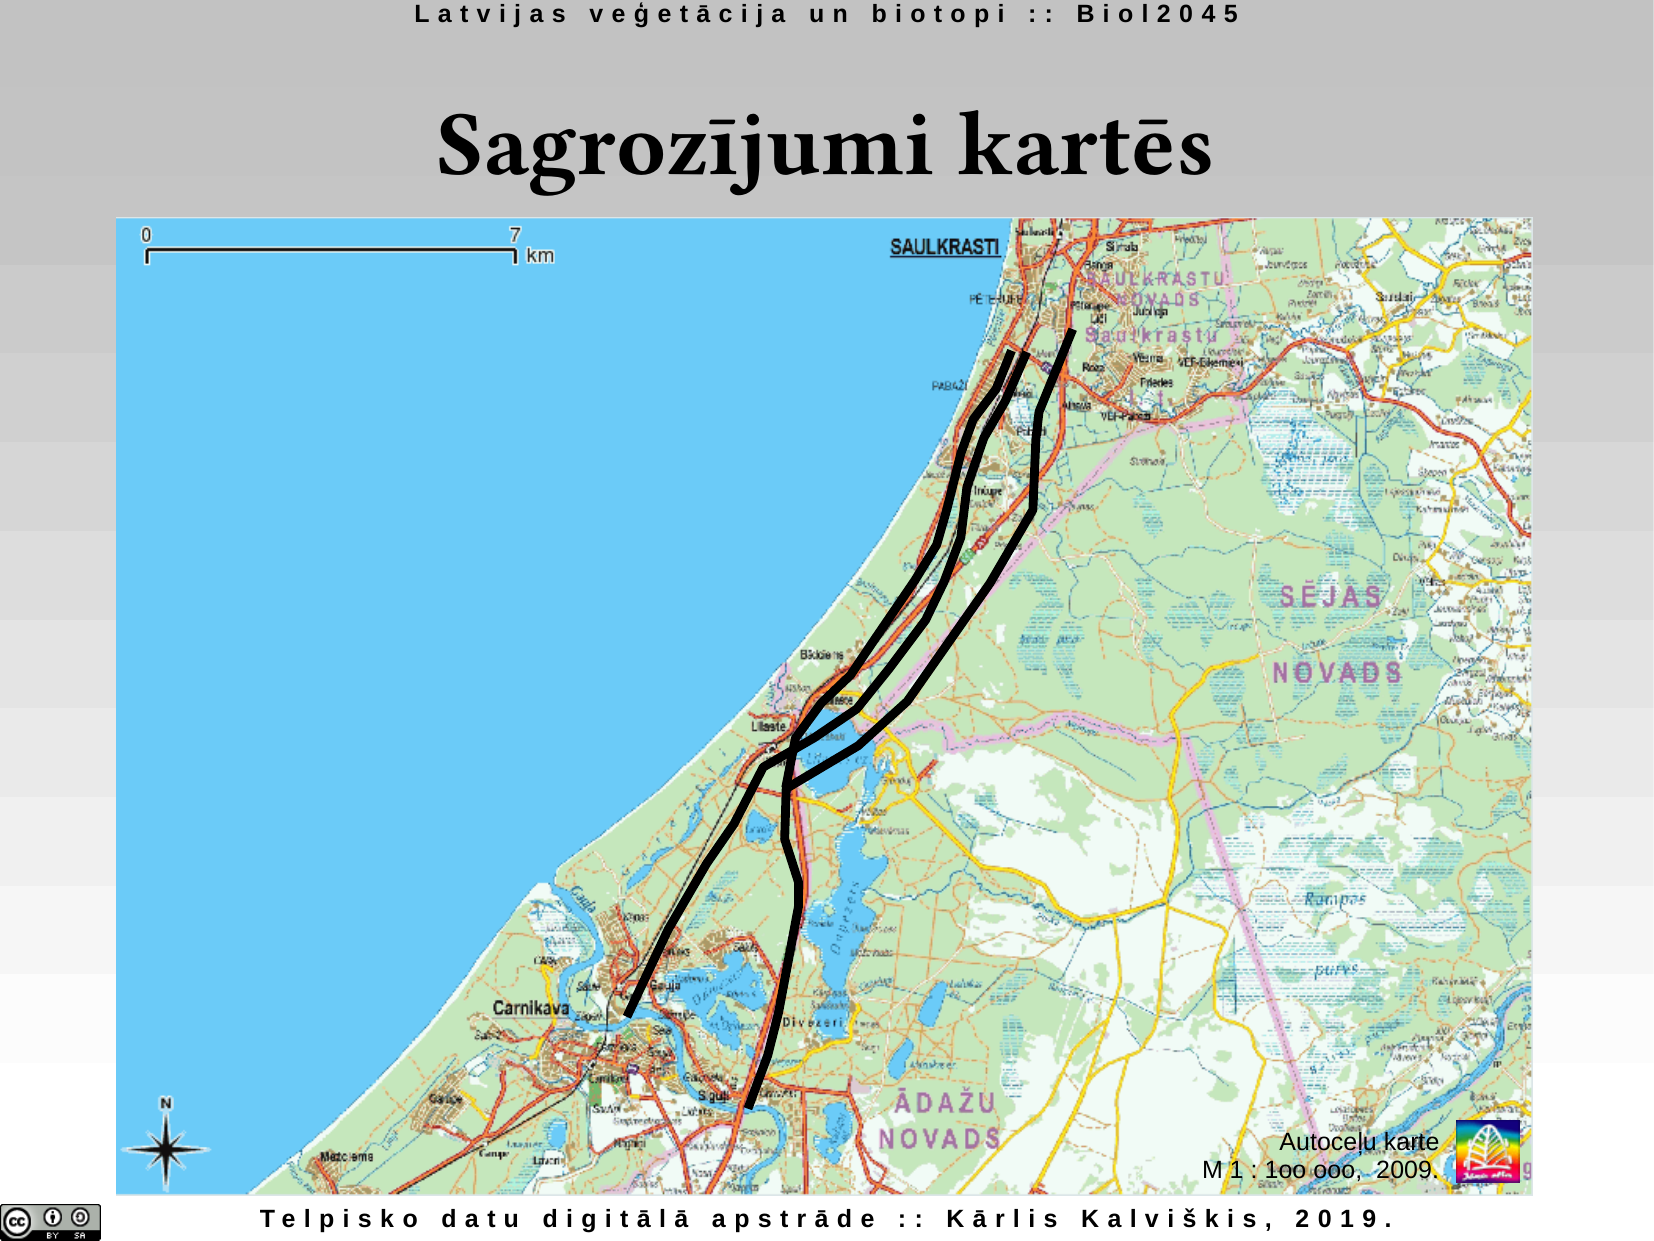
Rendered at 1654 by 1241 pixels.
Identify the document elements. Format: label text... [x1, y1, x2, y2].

picture [0, 287, 1654, 1241]
text_box Autoceļu karte M 1 : 1oo ooo, 2009. [1201, 1127, 1440, 1184]
title Sagrozījumi kartēs [0, 1, 1654, 287]
